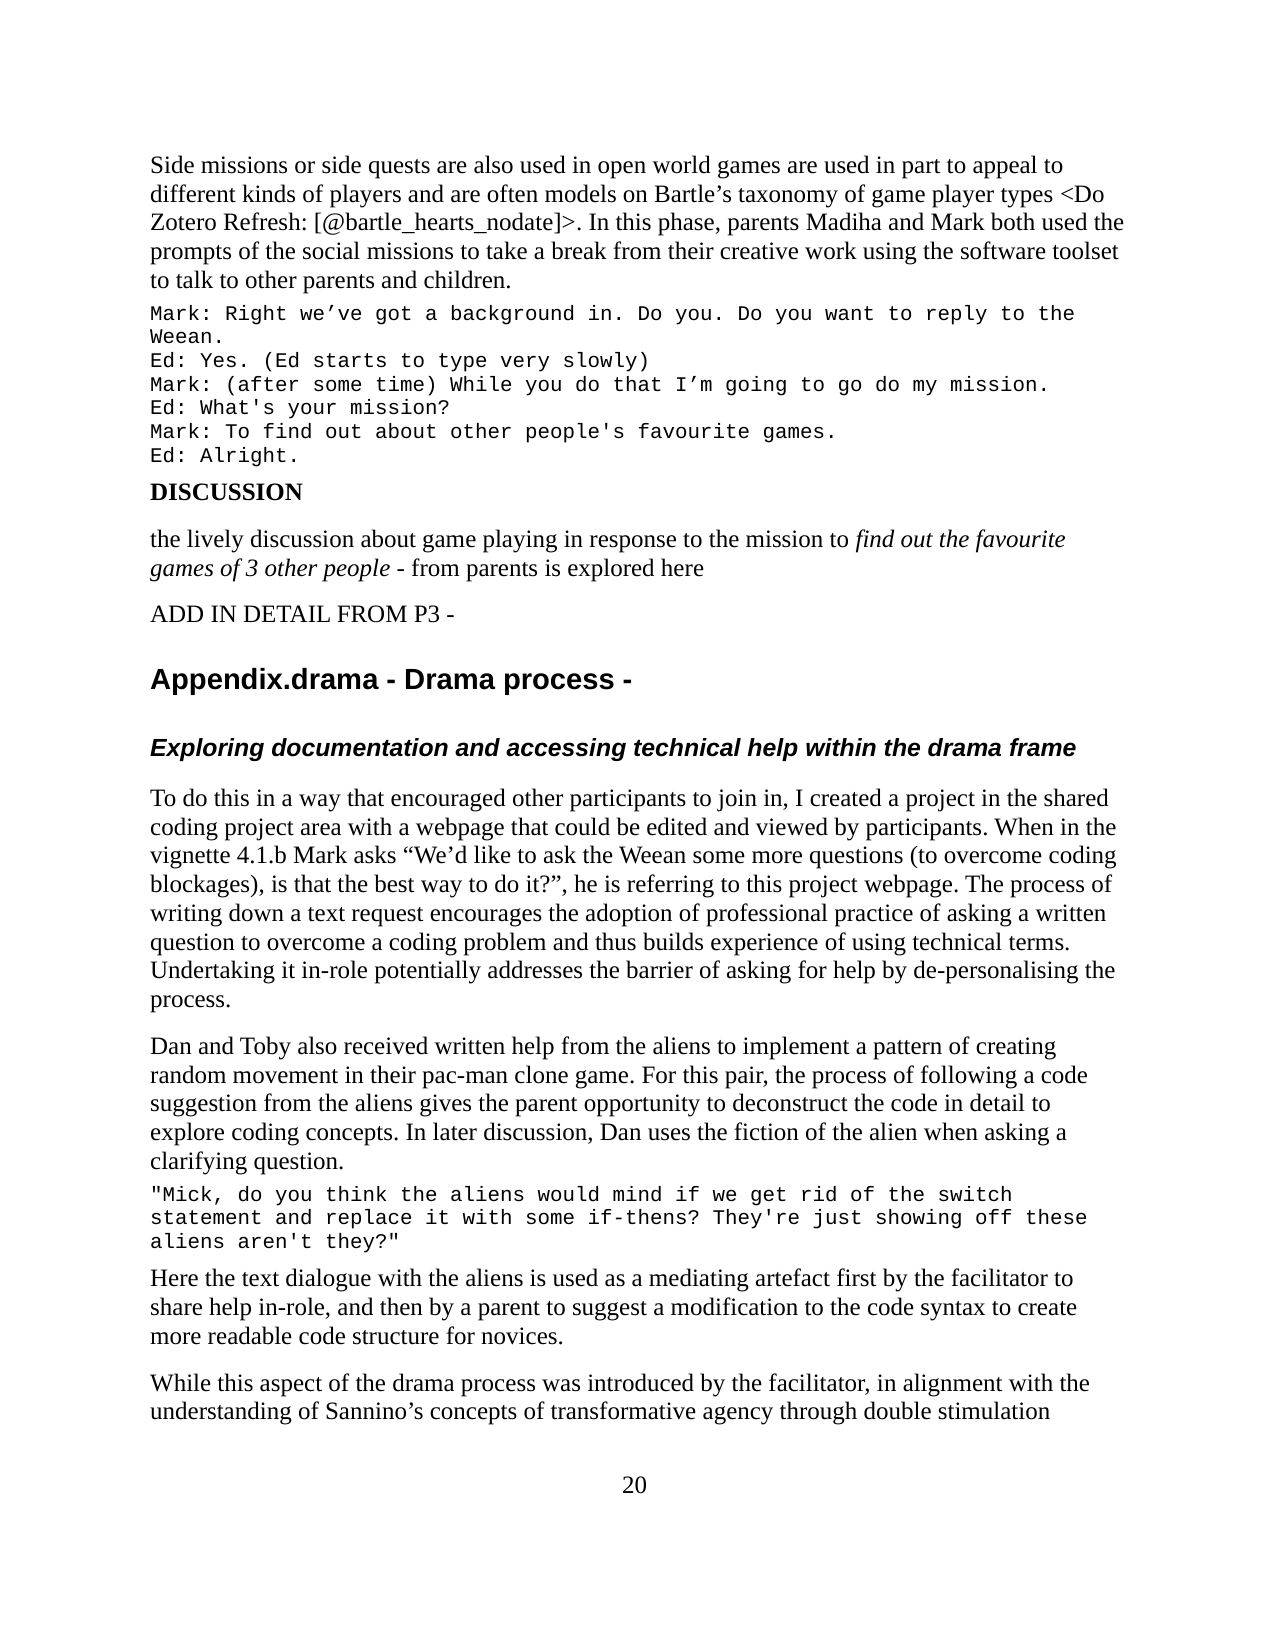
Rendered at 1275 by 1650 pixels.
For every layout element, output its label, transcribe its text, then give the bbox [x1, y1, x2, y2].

text Ed: What's your mission? [150, 397, 1125, 421]
text "Mick, do you think the aliens would mind if we get rid of the switch statement and replace it with some if-thens? They're just showing off these aliens aren't they?" [150, 1184, 1125, 1254]
text Side missions or side quests are also used in open world games are used in part to appeal to different kinds of players and are often models on Bartle’s taxonomy of game player types <Do Zotero Refresh: [@bartle_hearts_nodate]>. In this phase, parents Madiha and Mark both used the prompts of the social missions to take a break from their creative work using the software toolset to talk to other parents and children. [150, 150, 1125, 294]
text Ed: Yes. (Ed starts to type very slowly) [150, 350, 1125, 374]
subtitle Exploring documentation and accessing technical help within the drama frame [150, 733, 1125, 762]
text DISCUSSION [150, 477, 1125, 506]
text Here the text dialogue with the aliens is used as a mediating artefact first by the facilitator to share help in-role, and then by a parent to suggest a modification to the code syntax to create more readable code structure for novices. [150, 1263, 1125, 1350]
text Ed: Alright. [150, 444, 1125, 468]
subtitle Appendix.drama - Drama process - [150, 662, 1125, 696]
text the lively discussion about game playing in response to the mission to find out the favourite games of 3 other people - from parents is explored here [150, 524, 1125, 581]
text While this aspect of the drama process was introduced by the facilitator, in alignment with the understanding of Sannino’s concepts of transformative agency through double stimulation [150, 1368, 1125, 1425]
text Mark: Right we’ve got a background in. Do you. Do you want to reply to the Weean. [150, 303, 1125, 350]
text ADD IN DETAIL FROM P3 - [150, 599, 1125, 628]
text Mark: To find out about other people's favourite games. [150, 421, 1125, 444]
text Mark: (after some time) While you do that I’m going to go do my mission. [150, 374, 1125, 397]
text To do this in a way that encouraged other participants to join in, I created a project in the shared coding project area with a webpage that could be edited and viewed by participants. When in the vignette 4.1.b Mark asks “We’d like to ask the Weean some more questions (to overcome coding blockages), is that the best way to do it?”, he is referring to this project webpage. The process of writing down a text request encourages the adoption of professional practice of asking a written question to overcome a coding problem and thus builds experience of using technical terms. Undertaking it in-role potentially addresses the barrier of asking for help by de-personalising the process. [150, 783, 1125, 1013]
text Dan and Toby also received written help from the aliens to implement a pattern of creating random movement in their pac-man clone game. For this pair, the process of following a code suggestion from the aliens gives the parent opportunity to deconstruct the code in detail to explore coding concepts. In later discussion, Dan uses the fiction of the alien when asking a clarifying question. [150, 1031, 1125, 1175]
